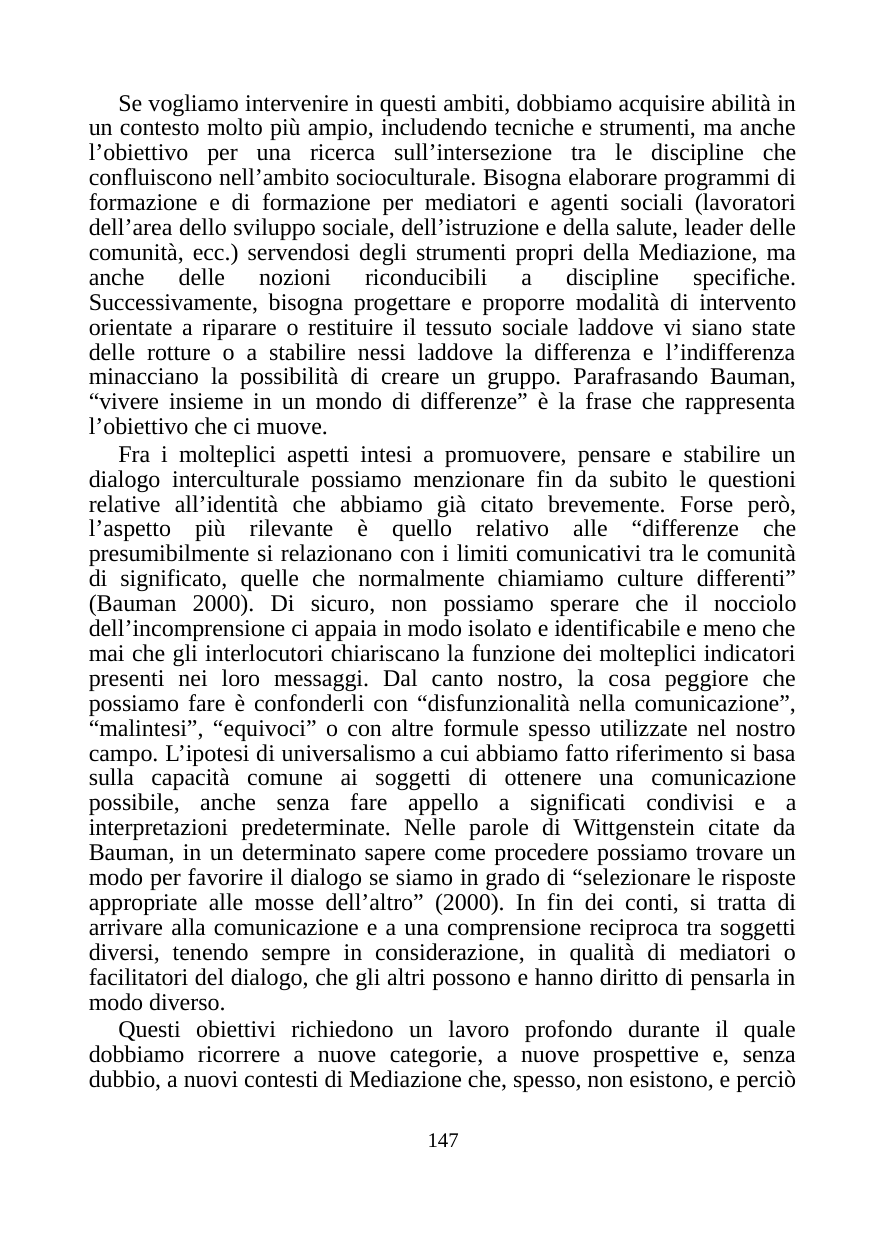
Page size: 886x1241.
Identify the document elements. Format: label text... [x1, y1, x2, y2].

text Fra i molteplici aspetti intesi a promuovere, pensare e stabilire un dialogo interculturale possiamo menzionare fin da subito le questioni relative all’identità che abbiamo già citato brevemente. Forse però, l’aspetto più rilevante è quello relativo alle “differenze che presumibilmente si relazionano con i limiti comunicativi tra le comunità di significato, quelle che normalmente chiamiamo culture differenti” (Bauman 2000). Di sicuro, non possiamo sperare che il nocciolo dell’incomprensione ci appaia in modo isolato e identificabile e meno che mai che gli interlocutori chiariscano la funzione dei molteplici indicatori presenti nei loro messaggi. Dal canto nostro, la cosa peggiore che possiamo fare è confonderli con “disfunzionalità nella comunicazione”, “malintesi”, “equivoci” o con altre formule spesso utilizzate nel nostro campo. L’ipotesi di universalismo a cui abbiamo fatto riferimento si basa sulla capacità comune ai soggetti di ottenere una comunicazione possibile, anche senza fare appello a significati condivisi e a interpretazioni predeterminate. Nelle parole di Wittgenstein citate da Bauman, in un determinato sapere come procedere possiamo trovare un modo per favorire il dialogo se siamo in grado di “selezionare le risposte appropriate alle mosse dell’altro” (2000). In fin dei conti, si tratta di arrivare alla comunicazione e a una comprensione reciproca tra soggetti diversi, tenendo sempre in considerazione, in qualità di mediatori o facilitatori del dialogo, che gli altri possono e hanno diritto di pensarla in modo diverso. [88, 440, 797, 1015]
text Questi obiettivi richiedono un lavoro profondo durante il quale dobbiamo ricorrere a nuove categorie, a nuove prospettive e, senza dubbio, a nuovi contesti di Mediazione che, spesso, non esistono, e perciò [88, 1015, 797, 1092]
text Se vogliamo intervenire in questi ambiti, dobbiamo acquisire abilità in un contesto molto più ampio, includendo tecniche e strumenti, ma anche l’obiettivo per una ricerca sull’intersezione tra le discipline che confluiscono nell’ambito socioculturale. Bisogna elaborare programmi di formazione e di formazione per mediatori e agenti sociali (lavoratori dell’area dello sviluppo sociale, dell’istruzione e della salute, leader delle comunità, ecc.) servendosi degli strumenti propri della Mediazione, ma anche delle nozioni riconducibili a discipline specifiche. Successivamente, bisogna progettare e proporre modalità di intervento orientate a riparare o restituire il tessuto sociale laddove vi siano state delle rotture o a stabilire nessi laddove la differenza e l’indifferenza minacciano la possibilità di creare un gruppo. Parafrasando Bauman, “vivere insieme in un mondo di differenze” è la frase che rappresenta l’obiettivo che ci muove. [88, 88, 797, 440]
